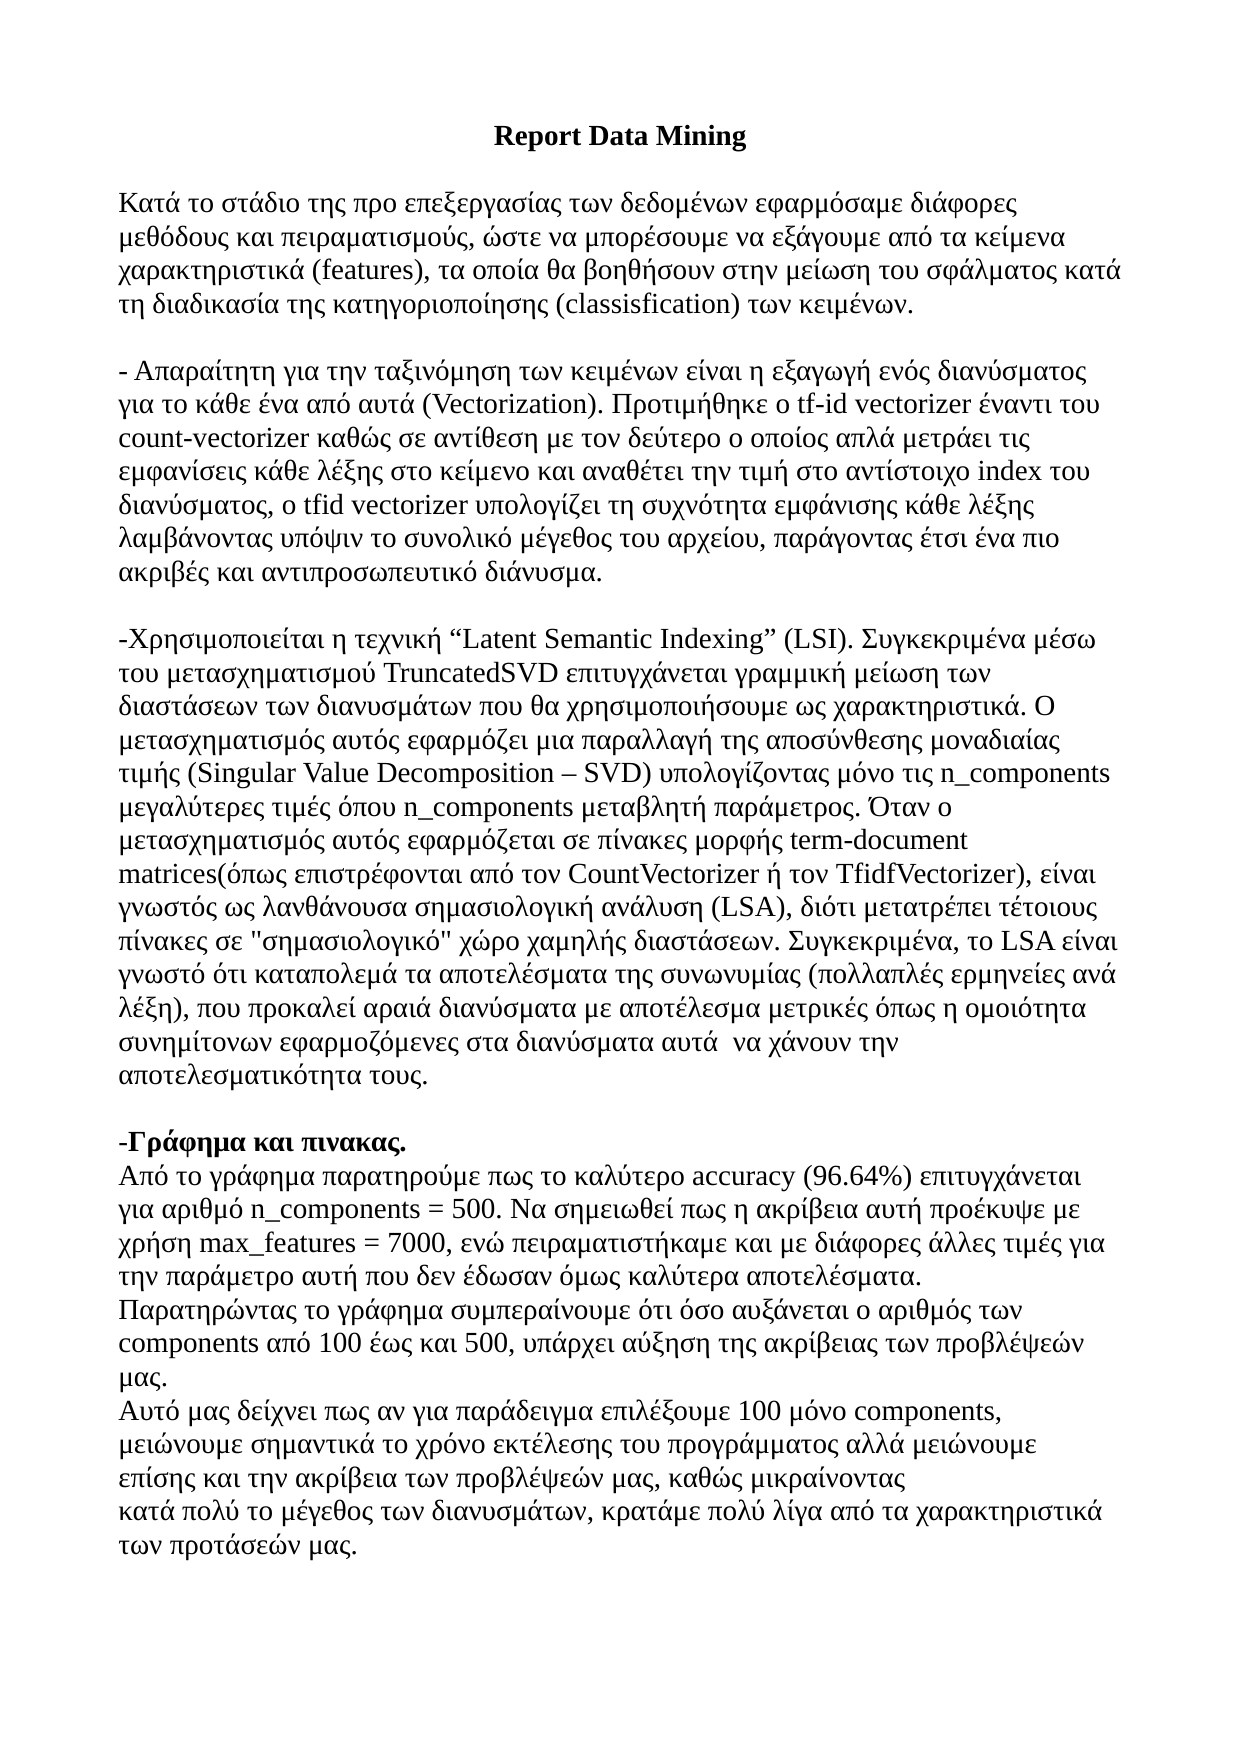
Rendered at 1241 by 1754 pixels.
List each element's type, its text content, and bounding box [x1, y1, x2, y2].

text Αυτό μας δείχνει πως αν για παράδειγμα επιλέξουμε 100 μόνο components, μειώνουμε σημαντικά το χρόνο εκτέλεσης του προγράμματος αλλά μειώνουμε επίσης και την ακρίβεια των προβλέψεών μας, καθώς μικραίνοντας [118, 1393, 1122, 1493]
text Παρατηρώντας το γράφημα συμπεραίνουμε ότι όσο αυξάνεται ο αριθμός των components από 100 έως και 500, υπάρχει αύξηση της ακρίβειας των προβλέψεών μας. [118, 1292, 1122, 1393]
text κατά πολύ το μέγεθος των διανυσμάτων, κρατάμε πολύ λίγα από τα χαρακτηριστικά των προτάσεών μας. [118, 1493, 1122, 1560]
text Report Data Mining [118, 118, 1122, 152]
text Κατά το στάδιο της προ επεξεργασίας των δεδομένων εφαρμόσαμε διάφορες μεθόδους και πειραματισμούς, ώστε να μπορέσουμε να εξάγουμε από τα κείμενα χαρακτηριστικά (features), τα οποία θα βοηθήσουν στην μείωση του σφάλματος κατά τη διαδικασία της κατηγοριοποίησης (classisfication) των κειμένων. [118, 185, 1122, 319]
text - Απαραίτητη για την ταξινόμηση των κειμένων είναι η εξαγωγή ενός διανύσματος για το κάθε ένα από αυτά (Vectorization). Προτιμήθηκε ο tf-id vectorizer έναντι του count-vectorizer καθώς σε αντίθεση με τον δεύτερο ο οποίος απλά μετράει τις εμφανίσεις κάθε λέξης στο κείμενο και αναθέτει την τιμή στο αντίστοιχο index του διανύσματος, ο tfid vectorizer υπολογίζει τη συχνότητα εμφάνισης κάθε λέξης λαμβάνοντας υπόψιν το συνολικό μέγεθος του αρχείου, παράγοντας έτσι ένα πιο ακριβές και αντιπροσωπευτικό διάνυσμα. [118, 353, 1122, 588]
text -Γράφημα και πινακας. [118, 1124, 1122, 1158]
text -Xρησιμοποιείται η τεχνική “Latent Semantic Indexing” (LSI). Συγκεκριμένα μέσω του μετασχηματισμού TruncatedSVD επιτυγχάνεται γραμμική μείωση των διαστάσεων των διανυσμάτων που θα χρησιμοποιήσουμε ως χαρακτηριστικά. Ο μετασχηματισμός αυτός εφαρμόζει μια παραλλαγή της αποσύνθεσης μοναδιαίας τιμής (Singular Value Decomposition – SVD) υπολογίζοντας μόνο τις n_components μεγαλύτερες τιμές όπου n_components μεταβλητή παράμετρος. Όταν ο μετασχηματισμός αυτός εφαρμόζεται σε πίνακες μορφής term-document matrices(όπως επιστρέφονται από τον CountVectorizer ή τον TfidfVectorizer), είναι γνωστός ως λανθάνουσα σημασιολογική ανάλυση (LSA), διότι μετατρέπει τέτοιους πίνακες σε "σημασιολογικό" χώρο χαμηλής διαστάσεων. Συγκεκριμένα, το LSA είναι γνωστό ότι καταπολεμά τα αποτελέσματα της συνωνυμίας (πολλαπλές ερμηνείες ανά λέξη), που προκαλεί αραιά διανύσματα με αποτέλεσμα μετρικές όπως η ομοιότητα συνημίτονων εφαρμοζόμενες στα διανύσματα αυτά να χάνουν την αποτελεσματικότητα τους. [118, 621, 1122, 1091]
text Από το γράφημα παρατηρούμε πως το καλύτερο accuracy (96.64%) επιτυγχάνεται για αριθμό n_components = 500. Να σημειωθεί πως η ακρίβεια αυτή προέκυψε με χρήση max_features = 7000, ενώ πειραματιστήκαμε και με διάφορες άλλες τιμές για την παράμετρο αυτή που δεν έδωσαν όμως καλύτερα αποτελέσματα. [118, 1158, 1122, 1292]
